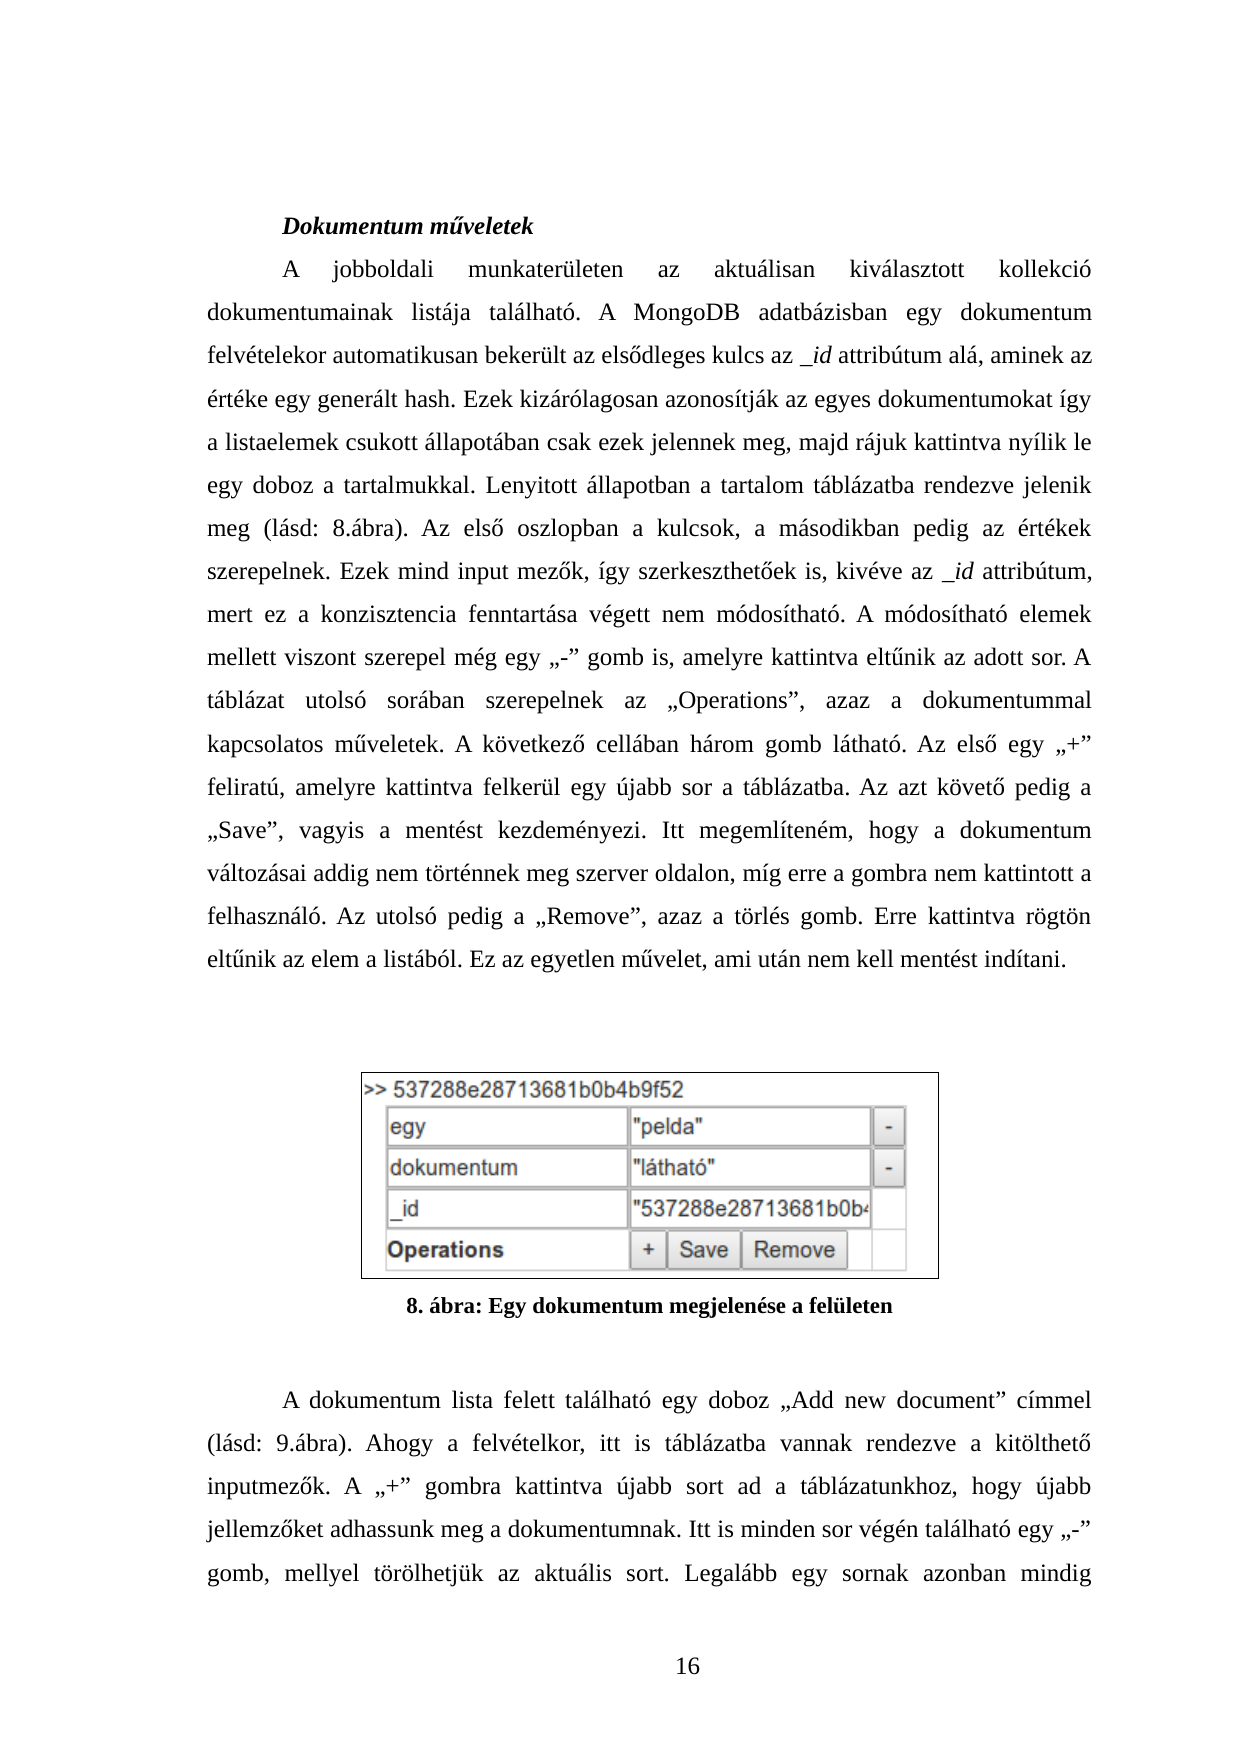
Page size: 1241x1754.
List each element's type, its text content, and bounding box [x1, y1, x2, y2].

text A jobboldali munkaterületen az aktuálisan kiválasztott kollekció dokumentumainak listája található. A MongoDB adatbázisban egy dokumentum felvételekor automatikusan bekerült az elsődleges kulcs az _id attribútum alá, aminek az értéke egy generált hash. Ezek kizárólagosan azonosítják az egyes dokumentumokat így a listaelemek csukott állapotában csak ezek jelennek meg, majd rájuk kattintva nyílik le egy doboz a tartalmukkal. Lenyitott állapotban a tartalom táblázatba rendezve jelenik meg (lásd: 8.ábra). Az első oszlopban a kulcsok, a másodikban pedig az értékek szerepelnek. Ezek mind input mezők, így szerkeszthetőek is, kivéve az _id attribútum, mert ez a konzisztencia fenntartása végett nem módosítható. A módosítható elemek mellett viszont szerepel még egy „-” gomb is, amelyre kattintva eltűnik az adott sor. A táblázat utolsó sorában szerepelnek az „Operations”, azaz a dokumentummal kapcsolatos műveletek. A következő cellában három gomb látható. Az első egy „+” feliratú, amelyre kattintva felkerül egy újabb sor a táblázatba. Az azt követő pedig a „Save”, vagyis a mentést kezdeményezi. Itt megemlíteném, hogy a dokumentum változásai addig nem történnek meg szerver oldalon, míg erre a gombra nem kattintott a felhasználó. Az utolsó pedig a „Remove”, azaz a törlés gomb. Erre kattintva rögtön eltűnik az elem a listából. Ez az egyetlen művelet, ami után nem kell mentést indítani. [207, 254, 1092, 973]
text A dokumentum lista felett található egy doboz „Add new document” címmel (lásd: 9.ábra). Ahogy a felvételkor, itt is táblázatba vannak rendezve a kitölthető inputmezők. A „+” gombra kattintva újabb sort ad a táblázatunkhoz, hogy újabb jellemzőket adhassunk meg a dokumentumnak. Itt is minden sor végén található egy „-” gomb, mellyel törölhetjük az aktuális sort. Legalább egy sornak azonban mindig [207, 1385, 1092, 1586]
picture [364, 1075, 935, 1276]
subtitle Dokumentum műveletek [244, 211, 1092, 240]
text 8. ábra: Egy dokumentum megjelenése a felületen [207, 1276, 1092, 1318]
